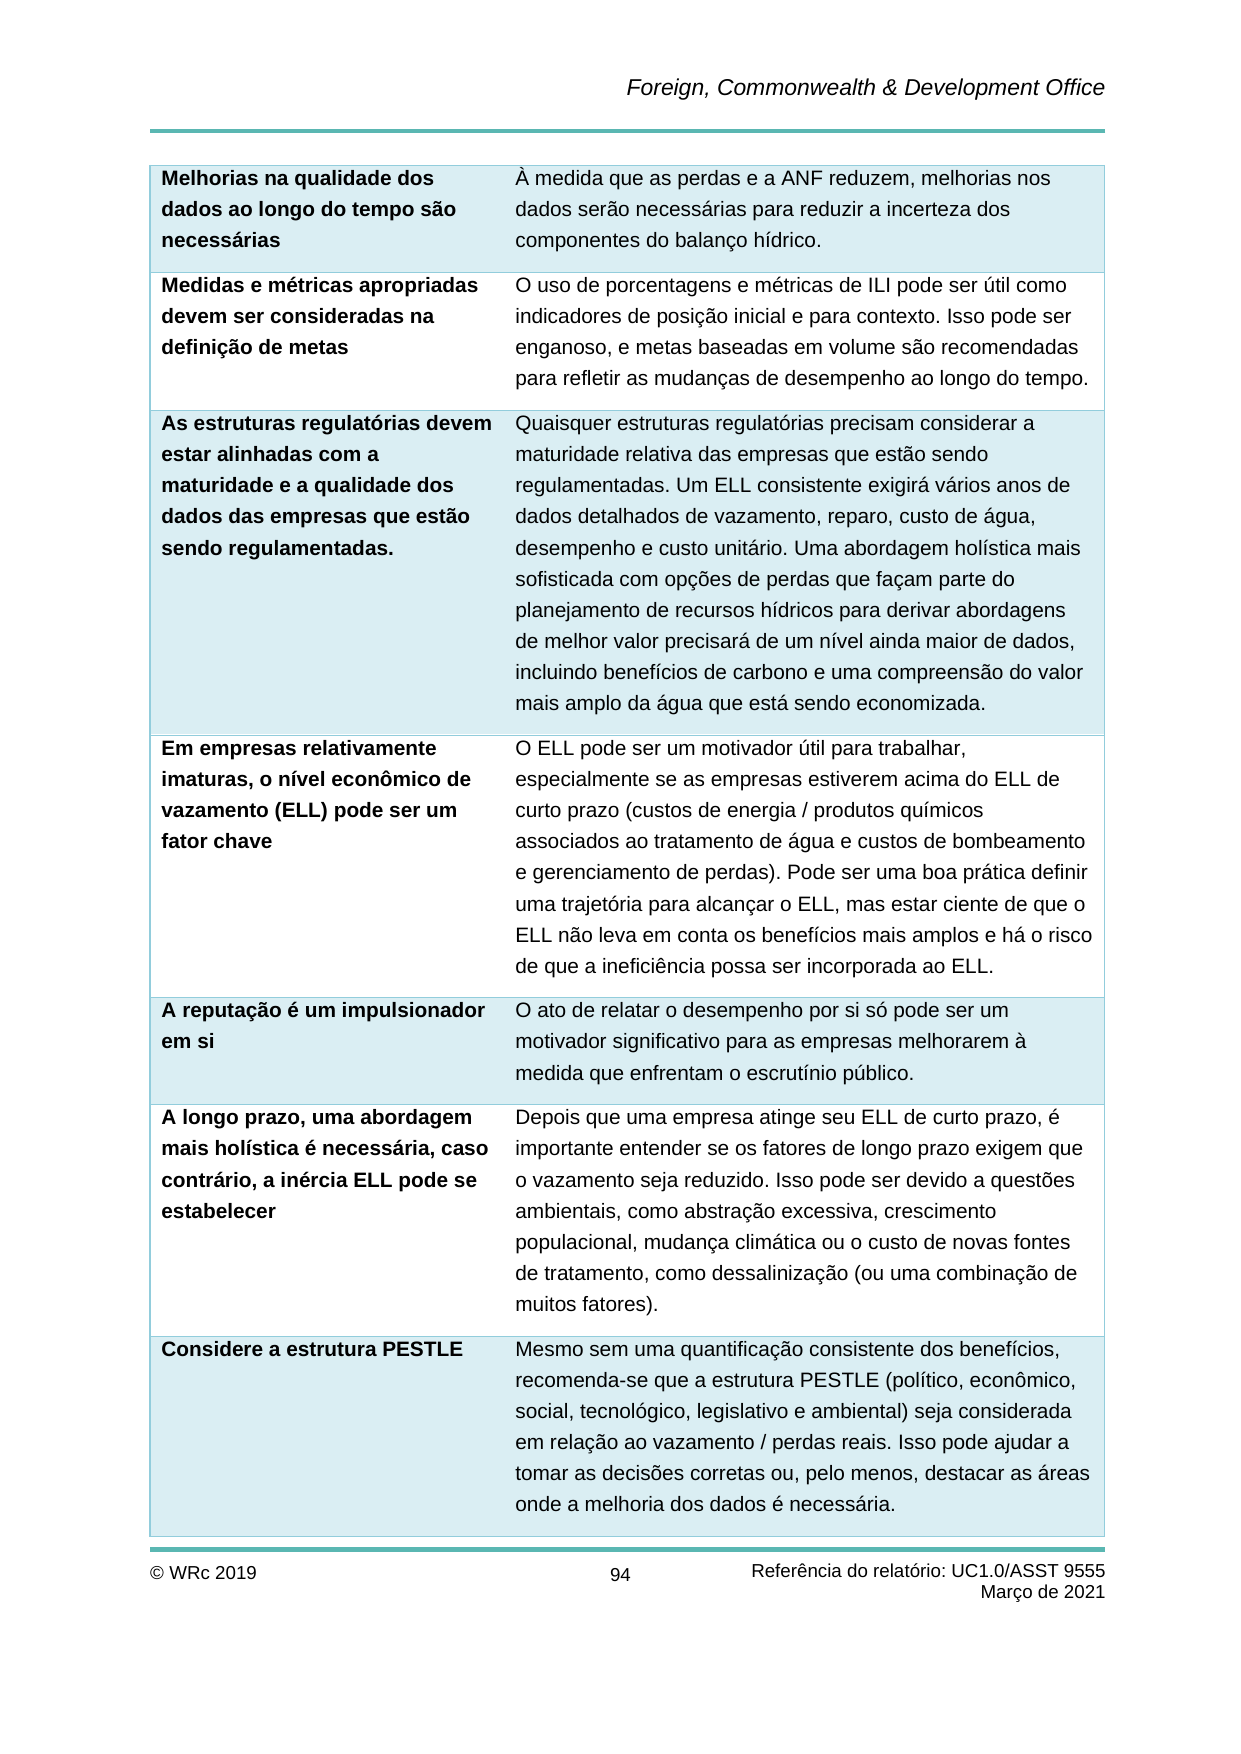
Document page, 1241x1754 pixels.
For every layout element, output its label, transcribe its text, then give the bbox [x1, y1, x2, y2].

table_cell Mesmo sem uma quantificação consistente dos benefícios, recomenda-se que a estrutura PESTLE (político, econômico, social, tecnológico, legislativo e ambiental) seja considerada em relação ao vazamento / perdas reais. Isso pode ajudar a tomar as decisões corretas ou, pelo menos, destacar as áreas onde a melhoria dos dados é necessária. [504, 1337, 1104, 1536]
table_cell Considere a estrutura PESTLE [151, 1337, 504, 1536]
table_cell A longo prazo, uma abordagem mais holística é necessária, caso contrário, a inércia ELL pode se estabelecer [151, 1105, 504, 1336]
table_cell O ato de relatar o desempenho por si só pode ser um motivador significativo para as empresas melhorarem à medida que enfrentam o escrutínio público. [504, 998, 1104, 1104]
table_cell O uso de porcentagens e métricas de ILI pode ser útil como indicadores de posição inicial e para contexto. Isso pode ser enganoso, e metas baseadas em volume são recomendadas para refletir as mudanças de desempenho ao longo do tempo. [504, 273, 1104, 410]
table_cell Medidas e métricas apropriadas devem ser consideradas na definição de metas [151, 273, 504, 410]
table_cell Melhorias na qualidade dos dados ao longo do tempo são necessárias [151, 166, 504, 272]
table_cell Quaisquer estruturas regulatórias precisam considerar a maturidade relativa das empresas que estão sendo regulamentadas. Um ELL consistente exigirá vários anos de dados detalhados de vazamento, reparo, custo de água, desempenho e custo unitário. Uma abordagem holística mais sofisticada com opções de perdas que façam parte do planejamento de recursos hídricos para derivar abordagens de melhor valor precisará de um nível ainda maior de dados, incluindo benefícios de carbono e uma compreensão do valor mais amplo da água que está sendo economizada. [504, 411, 1104, 734]
table_cell O ELL pode ser um motivador útil para trabalhar, especialmente se as empresas estiverem acima do ELL de curto prazo (custos de energia / produtos químicos associados ao tratamento de água e custos de bombeamento e gerenciamento de perdas). Pode ser uma boa prática definir uma trajetória para alcançar o ELL, mas estar ciente de que o ELL não leva em conta os benefícios mais amplos e há o risco de que a ineficiência possa ser incorporada ao ELL. [504, 736, 1104, 997]
table_cell À medida que as perdas e a ANF reduzem, melhorias nos dados serão necessárias para reduzir a incerteza dos componentes do balanço hídrico. [504, 166, 1104, 272]
table_cell Depois que uma empresa atinge seu ELL de curto prazo, é importante entender se os fatores de longo prazo exigem que o vazamento seja reduzido. Isso pode ser devido a questões ambientais, como abstração excessiva, crescimento populacional, mudança climática ou o custo de novas fontes de tratamento, como dessalinização (ou uma combinação de muitos fatores). [504, 1105, 1104, 1336]
table_cell A reputação é um impulsionador em si [151, 998, 504, 1104]
table_cell Em empresas relativamente imaturas, o nível econômico de vazamento (ELL) pode ser um fator chave [151, 736, 504, 997]
table_cell As estruturas regulatórias devem estar alinhadas com a maturidade e a qualidade dos dados das empresas que estão sendo regulamentadas. [151, 411, 504, 734]
